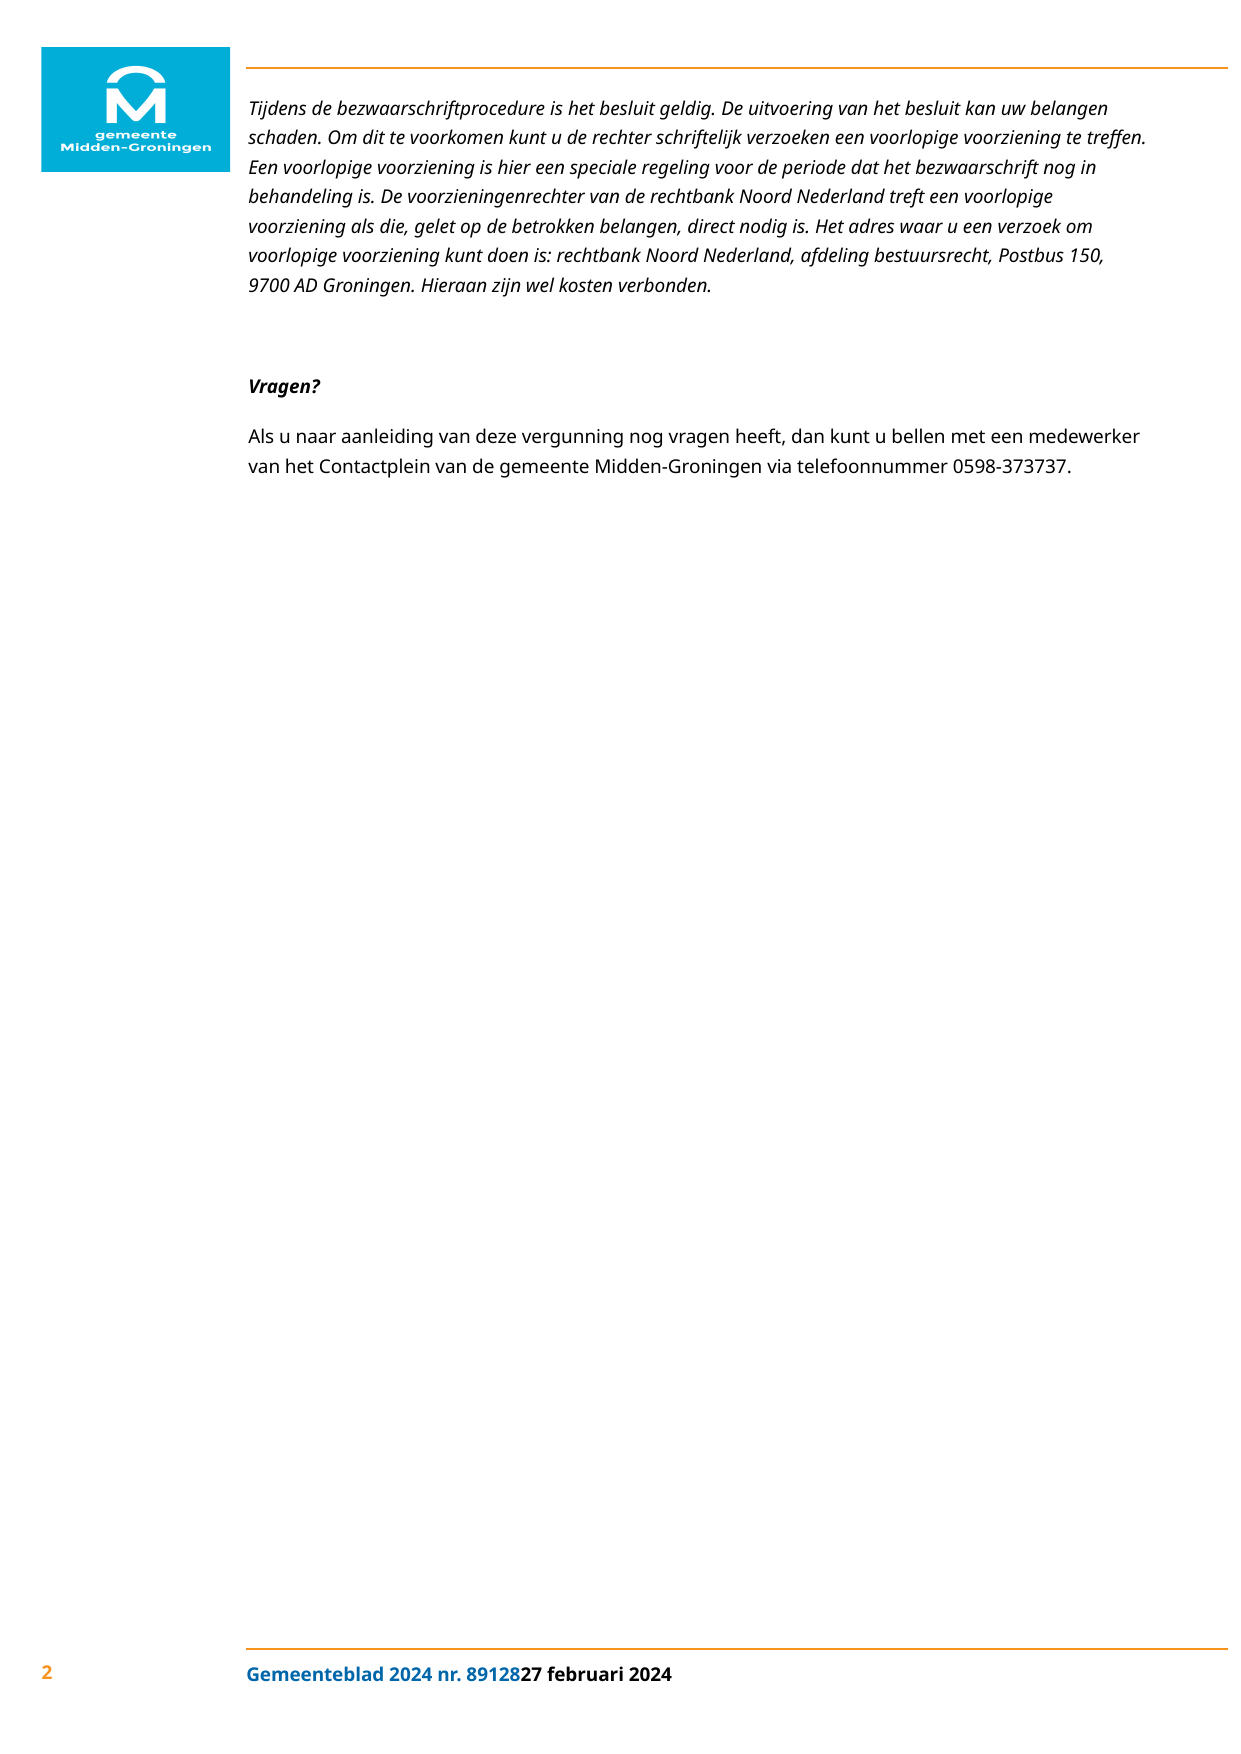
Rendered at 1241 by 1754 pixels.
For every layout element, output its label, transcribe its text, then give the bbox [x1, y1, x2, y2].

picture [107, 89, 165, 122]
picture [184, 146, 190, 153]
text Als u naar aanleiding van deze vergunning nog vragen heeft, dan kunt u bellen met een medewerker van het Contactplein van de gemeente Midden-Groningen via telefoonnummer 0598-373737. [248, 423, 1152, 479]
picture [108, 66, 164, 82]
text Tijdens de bezwaarschriftprocedure is het besluit geldig. De uitvoering van het besluit kan uw belangen schaden. Om dit te voorkomen kunt u de rechter schriftelijk verzoeken een voorlopige voorziening te treffen. Een voorlopige voorziening is hier een speciale regeling voor de periode dat het bezwaarschrift nog in behandeling is. De voorzieningenrechter van de rechtbank Noord Nederland treft een voorlopige voorziening als die, gelet op de betrokken belangen, direct nodig is. Het adres waar u een verzoek om voorlopige voorziening kunt doen is: rechtbank Noord Nederland, afdeling bestuursrecht, Postbus 150, 9700 AD Groningen. Hieraan zijn wel kosten verbonden. [248, 95, 1152, 298]
text Vragen? [248, 373, 1152, 399]
